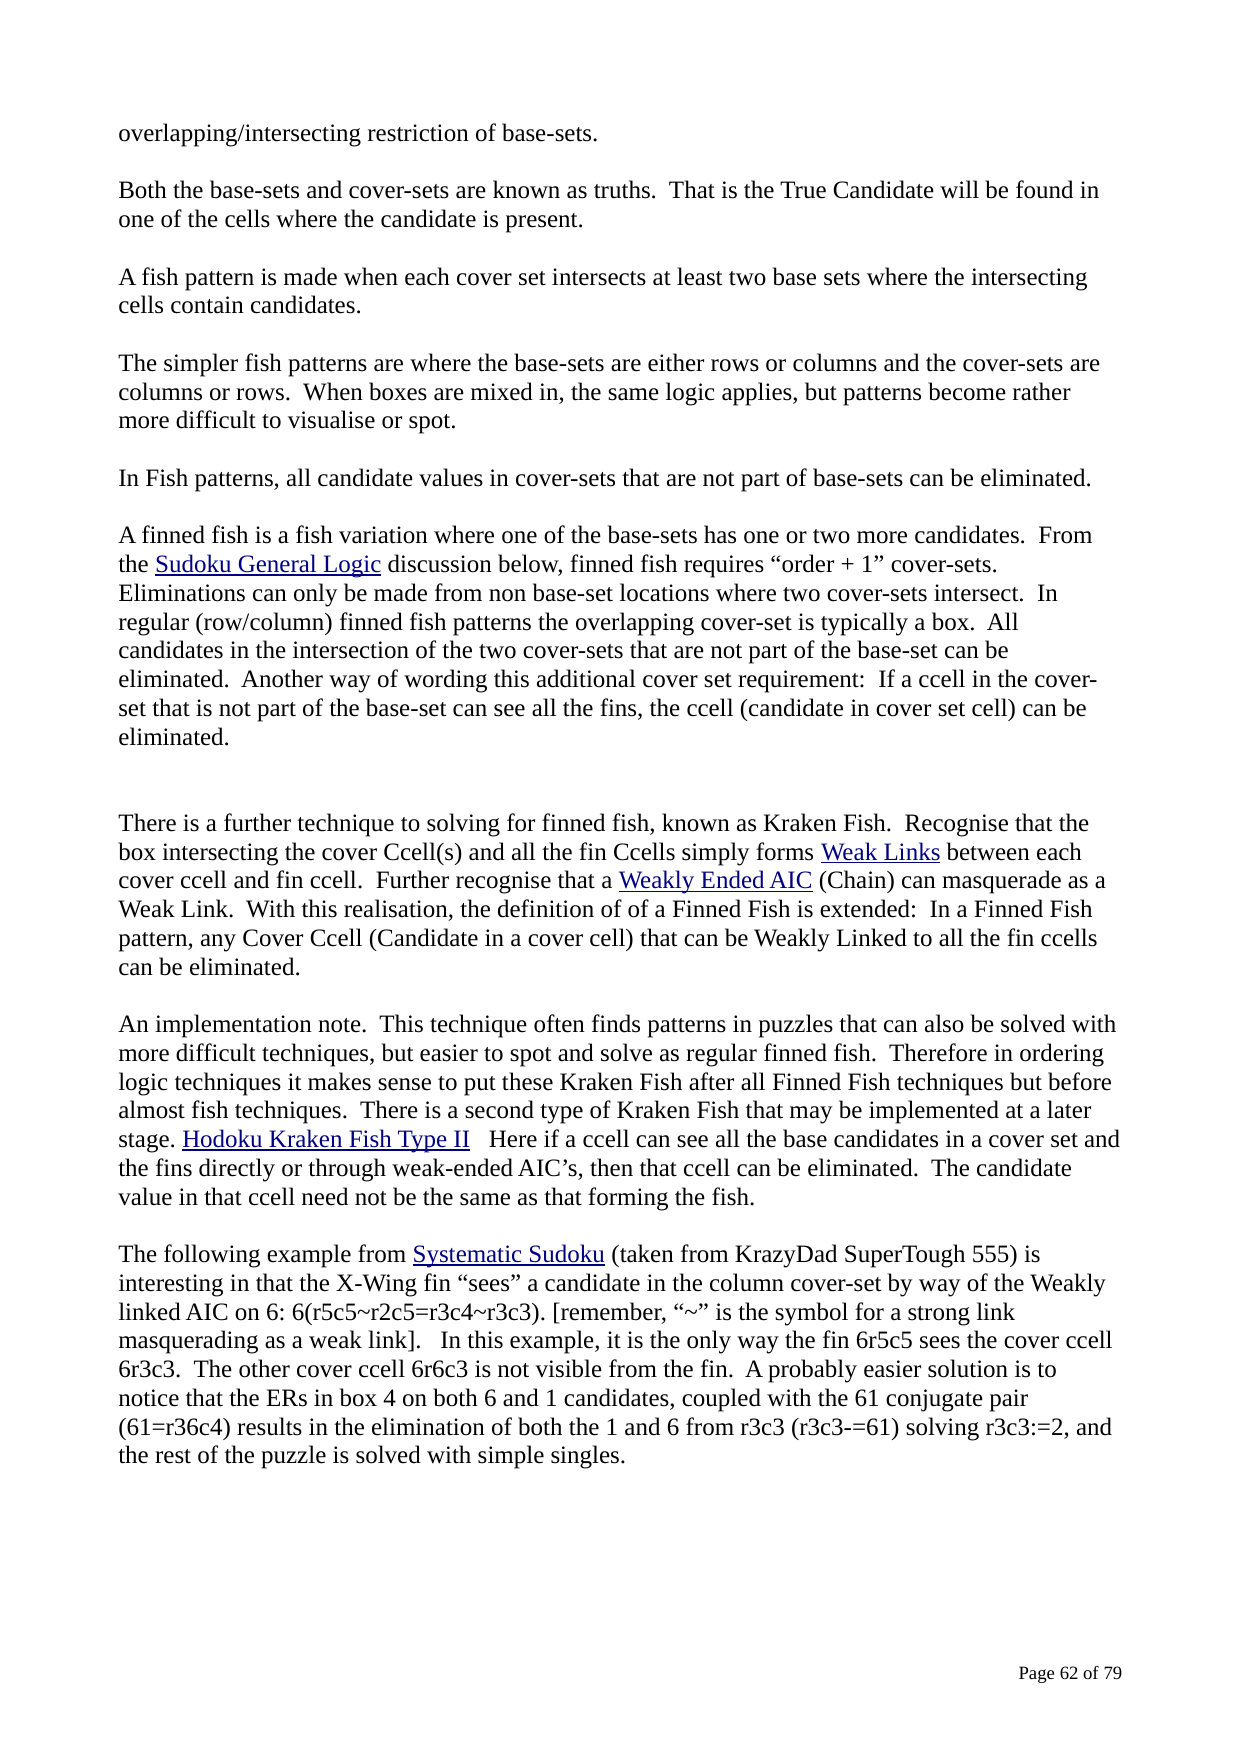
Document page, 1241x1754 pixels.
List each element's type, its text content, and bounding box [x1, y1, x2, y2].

text The simpler fish patterns are where the base-sets are either rows or columns and the cover-sets are columns or rows. When boxes are mixed in, the same logic applies, but patterns become rather more difficult to visualise or spot. [118, 348, 1122, 434]
text An implementation note. This technique often finds patterns in puzzles that can also be solved with more difficult techniques, but easier to spot and solve as regular finned fish. Therefore in ordering logic techniques it makes sense to put these Kraken Fish after all Finned Fish techniques but before almost fish techniques. There is a second type of Kraken Fish that may be implemented at a later stage. Hodoku Kraken Fish Type II Here if a ccell can see all the base candidates in a cover set and the fins directly or through weak-ended AIC’s, then that ccell can be eliminated. The candidate value in that ccell need not be the same as that forming the fish. [118, 1009, 1122, 1211]
text A fish pattern is made when each cover set intersects at least two base sets where the intersecting cells contain candidates. [118, 262, 1122, 319]
text There is a further technique to solving for finned fish, known as Kraken Fish. Recognise that the box intersecting the cover Ccell(s) and all the fin Ccells simply forms Weak Links between each cover ccell and fin ccell. Further recognise that a Weakly Ended AIC (Chain) can masquerade as a Weak Link. With this realisation, the definition of of a Finned Fish is extended: In a Finned Fish pattern, any Cover Ccell (Candidate in a cover cell) that can be Weakly Linked to all the fin ccells can be eliminated. [118, 808, 1122, 981]
text overlapping/intersecting restriction of base-sets. [118, 118, 1122, 147]
text Both the base-sets and cover-sets are known as truths. That is the True Candidate will be found in one of the cells where the candidate is present. [118, 176, 1122, 233]
text In Fish patterns, all candidate values in cover-sets that are not part of base-sets can be eliminated. [118, 463, 1122, 492]
text The following example from Systematic Sudoku (taken from KrazyDad SuperTough 555) is interesting in that the X-Wing fin “sees” a candidate in the column cover-set by way of the Weakly linked AIC on 6: 6(r5c5~r2c5=r3c4~r3c3). [remember, “~” is the symbol for a strong link masquerading as a weak link]. In this example, it is the only way the fin 6r5c5 sees the cover ccell 6r3c3. The other cover ccell 6r6c3 is not visible from the fin. A probably easier solution is to notice that the ERs in box 4 on both 6 and 1 candidates, coupled with the 61 conjugate pair (61=r36c4) results in the elimination of both the 1 and 6 from r3c3 (r3c3-=61) solving r3c3:=2, and the rest of the puzzle is solved with simple singles. [118, 1239, 1122, 1469]
text A finned fish is a fish variation where one of the base-sets has one or two more candidates. From the Sudoku General Logic discussion below, finned fish requires “order + 1” cover-sets. Eliminations can only be made from non base-set locations where two cover-sets intersect. In regular (row/column) finned fish patterns the overlapping cover-set is typically a box. All candidates in the intersection of the two cover-sets that are not part of the base-set can be eliminated. Another way of wording this additional cover set requirement: If a ccell in the cover-set that is not part of the base-set can see all the fins, the ccell (candidate in cover set cell) can be eliminated. [118, 521, 1122, 751]
